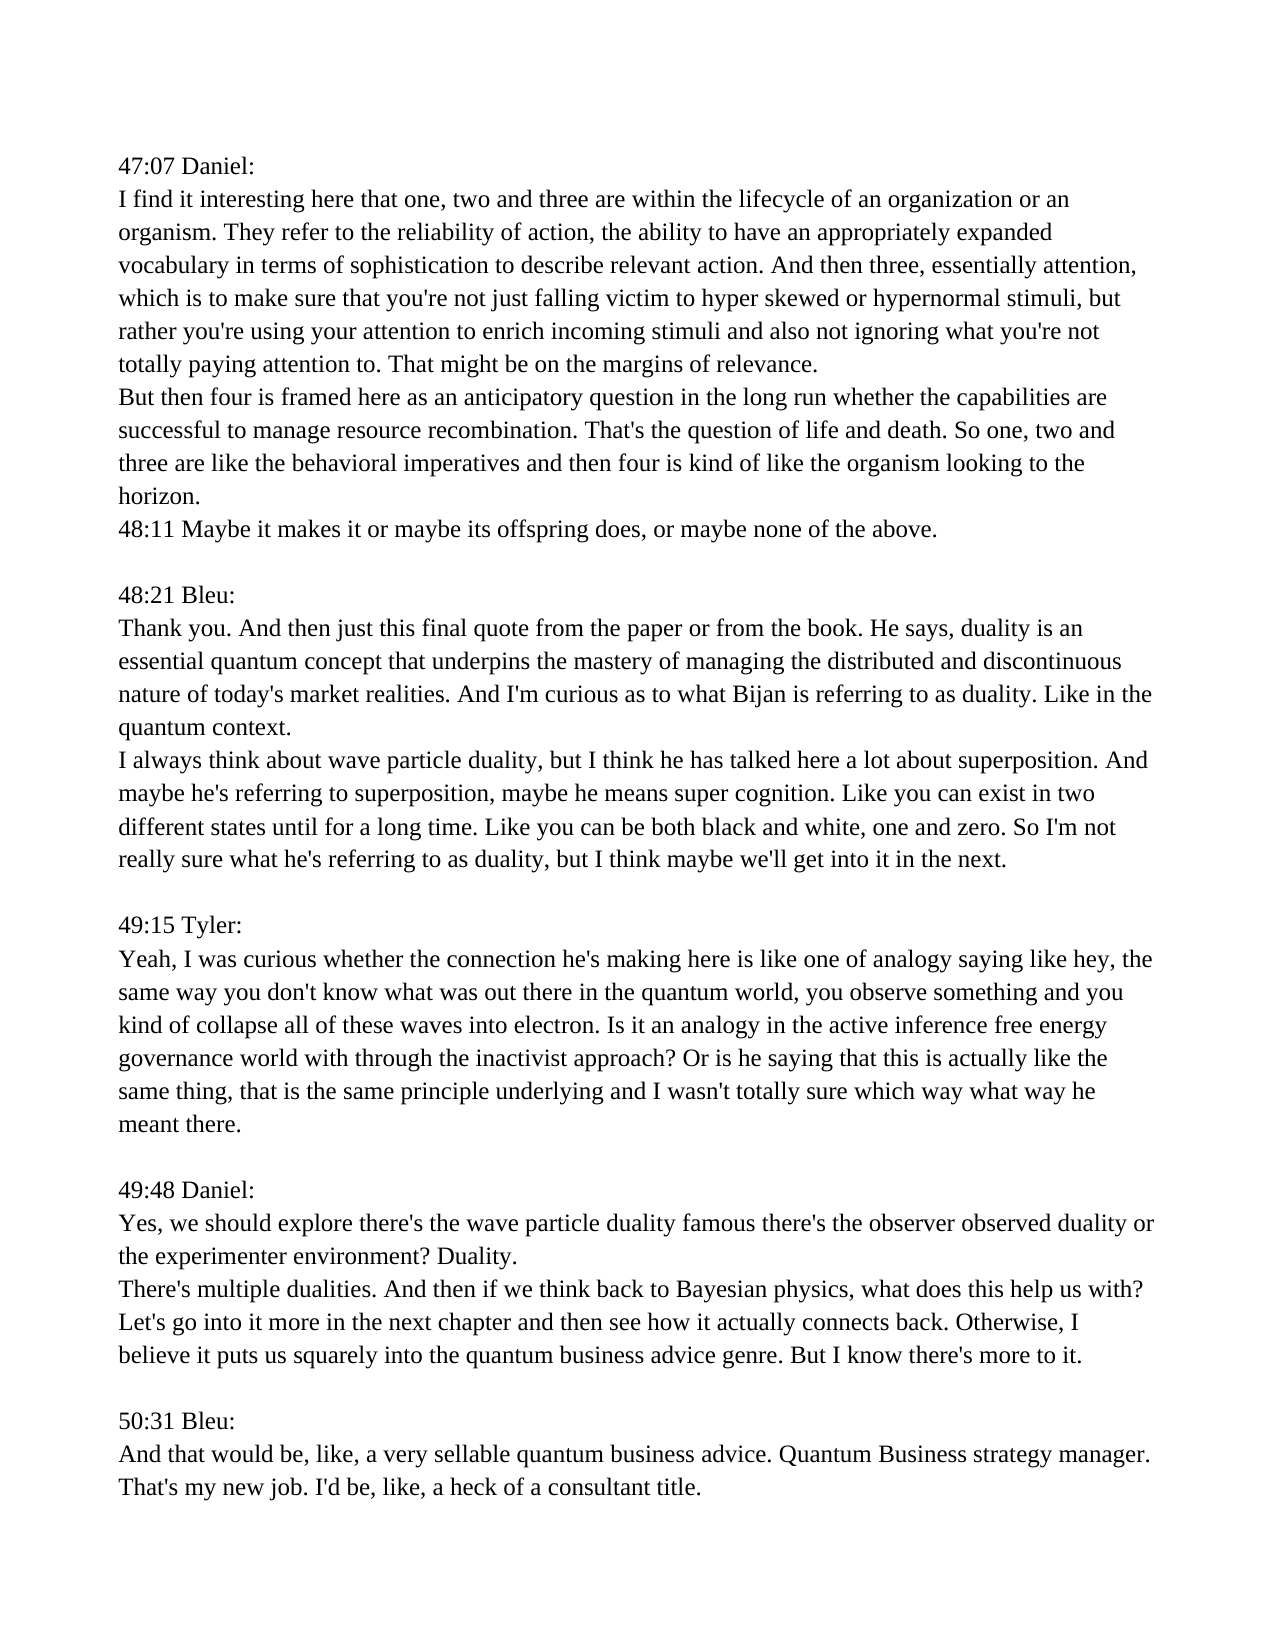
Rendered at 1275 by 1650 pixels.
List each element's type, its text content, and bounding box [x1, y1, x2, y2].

text I find it interesting here that one, two and three are within the lifecycle of an organization or an organism. They refer to the reliability of action, the ability to have an appropriately expanded vocabulary in terms of sophistication to describe relevant action. And then three, essentially attention, which is to make sure that you're not just falling victim to hyper skewed or hypernormal stimuli, but rather you're using your attention to enrich incoming stimuli and also not ignoring what you're not totally paying attention to. That might be on the margins of relevance. [118, 184, 1157, 378]
text 47:07 Daniel: [118, 151, 1157, 180]
text And that would be, like, a very sellable quantum business advice. Quantum Business strategy manager. [118, 1439, 1157, 1468]
text 48:11 Maybe it makes it or maybe its offspring does, or maybe none of the above. [118, 514, 1157, 543]
text Yes, we should explore there's the wave particle duality famous there's the observer observed duality or the experimenter environment? Duality. [118, 1208, 1157, 1269]
text That's my new job. I'd be, like, a heck of a consultant title. [118, 1472, 1157, 1501]
text Yeah, I was curious whether the connection he's making here is like one of analogy saying like hey, the same way you don't know what was out there in the quantum world, you observe something and you kind of collapse all of these waves into electron. Is it an analogy in the active inference free energy governance world with through the inactivist approach? Or is he saying that this is actually like the same thing, that is the same principle underlying and I wasn't totally sure which way what way he meant there. [118, 944, 1157, 1137]
text 50:31 Bleu: [118, 1406, 1157, 1435]
text There's multiple dualities. And then if we think back to Bayesian physics, what does this help us with? [118, 1274, 1157, 1303]
text But then four is framed here as an anticipatory question in the long run whether the capabilities are successful to manage resource recombination. That's the question of life and death. So one, two and three are like the behavioral imperatives and then four is kind of like the organism looking to the horizon. [118, 382, 1157, 510]
text 49:48 Daniel: [118, 1175, 1157, 1203]
text 49:15 Tyler: [118, 911, 1157, 939]
text 48:21 Bleu: [118, 580, 1157, 609]
text I always think about wave particle duality, but I think he has talked here a lot about superposition. And maybe he's referring to superposition, maybe he means super cognition. Like you can exist in two different states until for a long time. Like you can be both black and white, one and zero. So I'm not really sure what he's referring to as duality, but I think maybe we'll get into it in the next. [118, 746, 1157, 873]
text Thank you. And then just this final quote from the paper or from the book. He says, duality is an essential quantum concept that underpins the mastery of managing the distributed and discontinuous nature of today's market realities. And I'm curious as to what Bijan is referring to as duality. Like in the quantum context. [118, 613, 1157, 741]
text Let's go into it more in the next chapter and then see how it actually connects back. Otherwise, I believe it puts us squarely into the quantum business advice genre. But I know there's more to it. [118, 1307, 1157, 1369]
